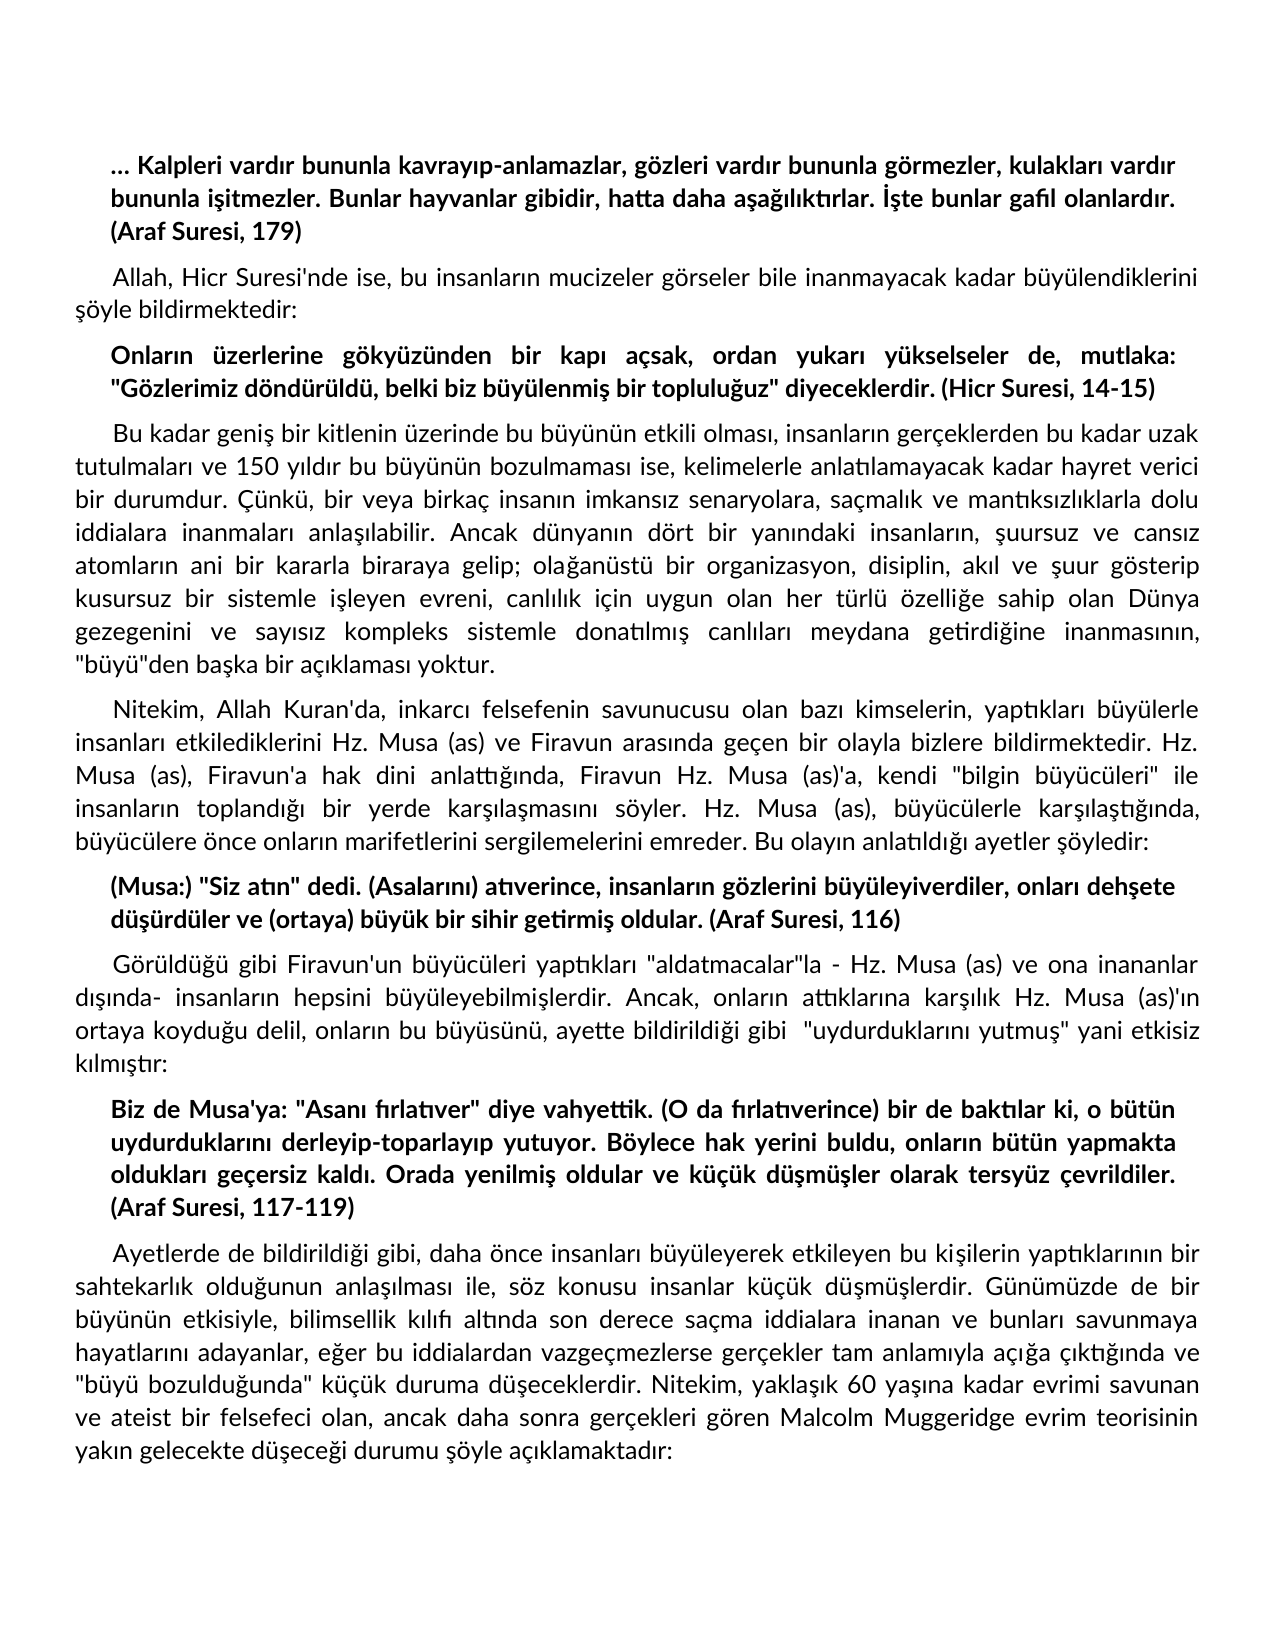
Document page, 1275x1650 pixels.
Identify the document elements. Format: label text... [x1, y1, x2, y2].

text Onların üzerlerine gökyüzünden bir kapı açsak, ordan yukarı yükselseler de, mutlaka: "Gözlerimiz döndürüldü, belki biz büyülenmiş bir topluluğuz" diyeceklerdir. (Hicr Suresi, 14-15) [110, 339, 1178, 402]
text Görüldüğü gibi Firavun'un büyücüleri yaptıkları "aldatmacalar"la - Hz. Musa (as) ve ona inananlar dışında- insanların hepsini büyüleyebilmişlerdir. Ancak, onların attıklarına karşılık Hz. Musa (as)'ın ortaya koyduğu delil, onların bu büyüsünü, ayette bildirildiği gibi "uydurduklarını yutmuş" yani etkisiz kılmıştır: [75, 949, 1200, 1078]
text Allah, Hicr Suresi'nde ise, bu insanların mucizeler görseler bile inanmayacak kadar büyülendiklerini şöyle bildirmektedir: [75, 261, 1200, 324]
text Biz de Musa'ya: "Asanı fırlatıver" diye vahyettik. (O da fırlatıverince) bir de baktılar ki, o bütün uydurduklarını derleyip-toparlayıp yutuyor. Böylece hak yerini buldu, onların bütün yapmakta oldukları geçersiz kaldı. Orada yenilmiş oldular ve küçük düşmüşler olarak tersyüz çevrildiler. (Araf Suresi, 117-119) [110, 1093, 1178, 1222]
text (Musa:) "Siz atın" dedi. (Asalarını) atıverince, insanların gözlerini büyüleyiverdiler, onları dehşete düşürdüler ve (ortaya) büyük bir sihir getirmiş oldular. (Araf Suresi, 116) [110, 871, 1178, 934]
text Bu kadar geniş bir kitlenin üzerinde bu büyünün etkili olması, insanların gerçeklerden bu kadar uzak tutulmaları ve 150 yıldır bu büyünün bozulmaması ise, kelimelerle anlatılamayacak kadar hayret verici bir durumdur. Çünkü, bir veya birkaç insanın imkansız senaryolara, saçmalık ve mantıksızlıklarla dolu iddialara inanmaları anlaşılabilir. Ancak dünyanın dört bir yanındaki insanların, şuursuz ve cansız atomların ani bir kararla biraraya gelip; olağanüstü bir organizasyon, disiplin, akıl ve şuur gösterip kusursuz bir sistemle işleyen evreni, canlılık için uygun olan her türlü özelliğe sahip olan Dünya gezegenini ve sayısız kompleks sistemle donatılmış canlıları meydana getirdiğine inanmasının, "büyü"den başka bir açıklaması yoktur. [75, 418, 1200, 678]
text Nitekim, Allah Kuran'da, inkarcı felsefenin savunucusu olan bazı kimselerin, yaptıkları büyülerle insanları etkilediklerini Hz. Musa (as) ve Firavun arasında geçen bir olayla bizlere bildirmektedir. Hz. Musa (as), Firavun'a hak dini anlattığında, Firavun Hz. Musa (as)'a, kendi "bilgin büyücüleri" ile insanların toplandığı bir yerde karşılaşmasını söyler. Hz. Musa (as), büyücülerle karşılaştığında, büyücülere önce onların marifetlerini sergilemelerini emreder. Bu olayın anlatıldığı ayetler şöyledir: [75, 694, 1200, 855]
text … Kalpleri vardır bununla kavrayıp-anlamazlar, gözleri vardır bununla görmezler, kulakları vardır bununla işitmezler. Bunlar hayvanlar gibidir, hatta daha aşağılıktırlar. İşte bunlar gafil olanlardır. (Araf Suresi, 179) [110, 150, 1178, 246]
text Ayetlerde de bildirildiği gibi, daha önce insanları büyüleyerek etkileyen bu kişilerin yaptıklarının bir sahtekarlık olduğunun anlaşılması ile, söz konusu insanlar küçük düşmüşlerdir. Günümüzde de bir büyünün etkisiyle, bilimsellik kılıfı altında son derece saçma iddialara inanan ve bunları savunmaya hayatlarını adayanlar, eğer bu iddialardan vazgeçmezlerse gerçekler tam anlamıyla açığa çıktığında ve "büyü bozulduğunda" küçük duruma düşeceklerdir. Nitekim, yaklaşık 60 yaşına kadar evrimi savunan ve ateist bir felsefeci olan, ancak daha sonra gerçekleri gören Malcolm Muggeridge evrim teorisinin yakın gelecekte düşeceği durumu şöyle açıklamaktadır: [75, 1237, 1200, 1465]
